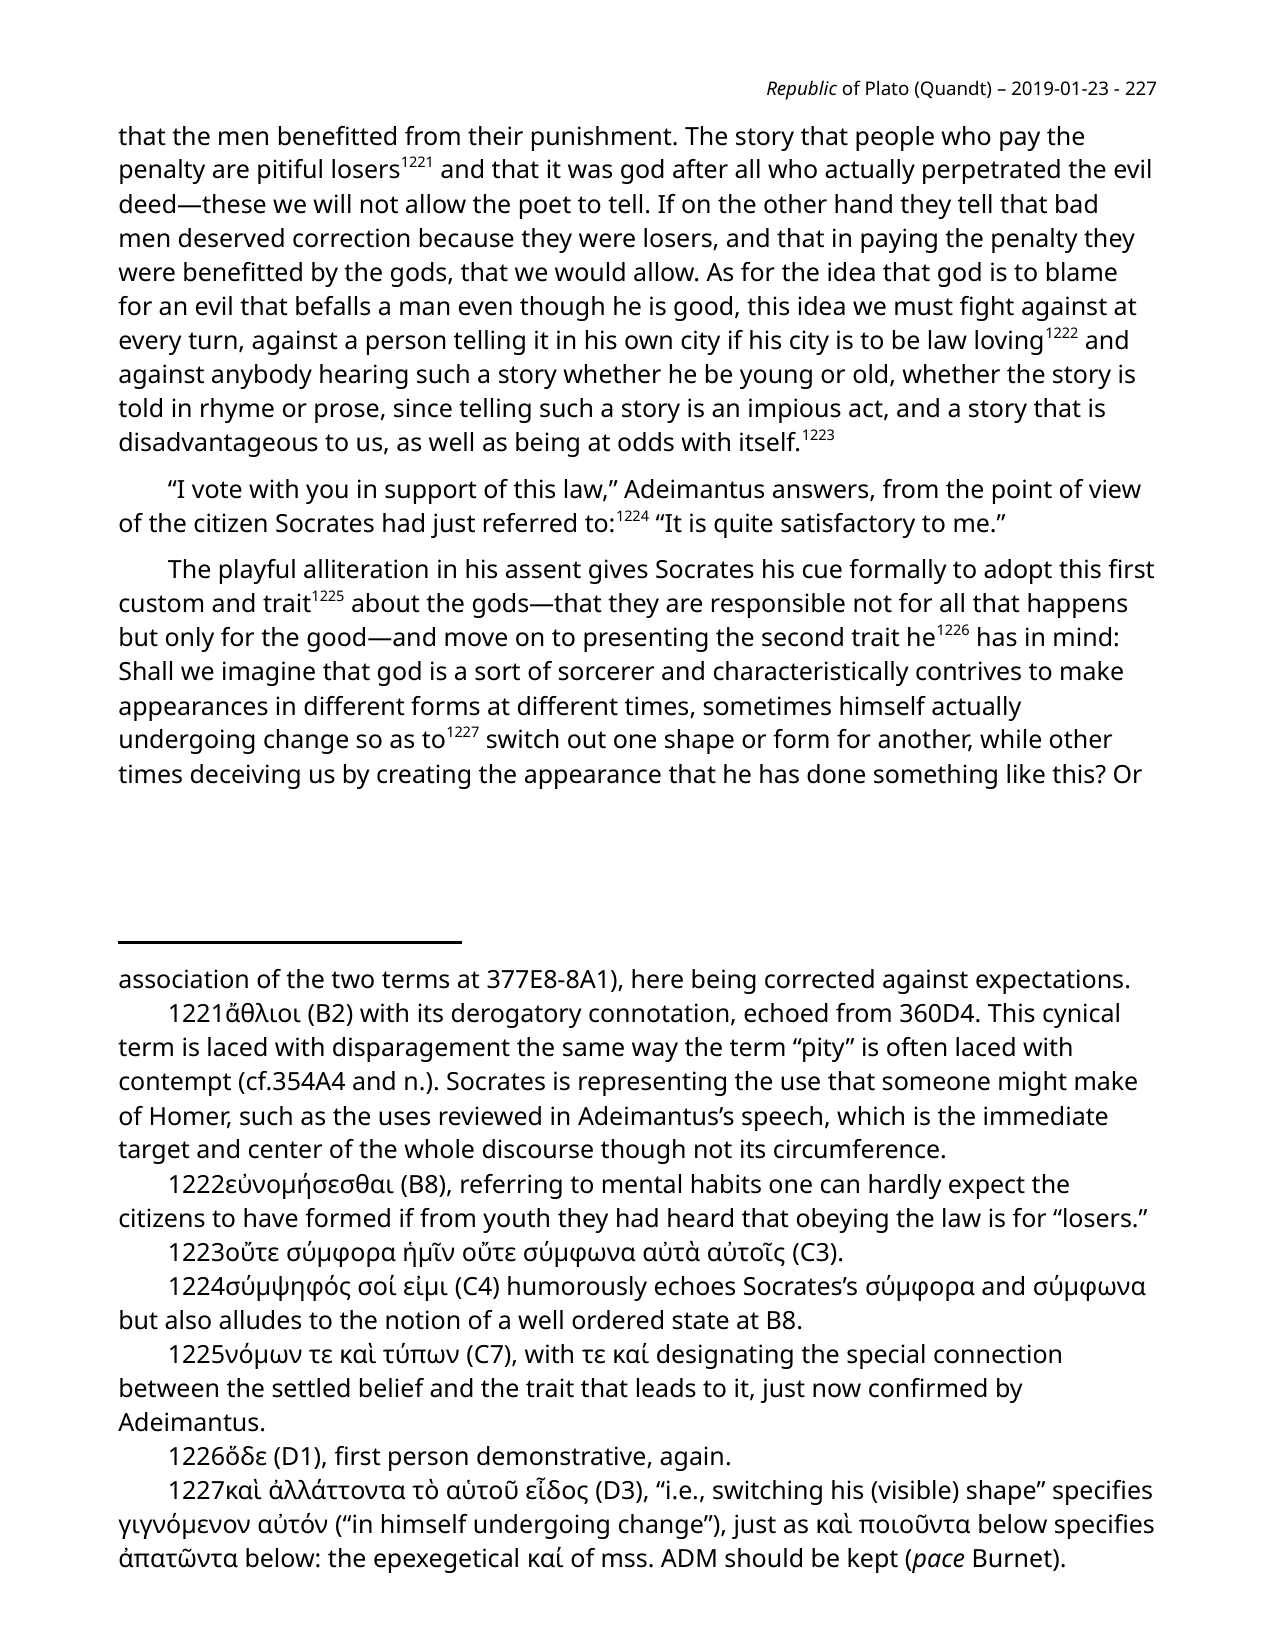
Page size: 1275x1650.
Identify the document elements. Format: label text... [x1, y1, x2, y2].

text νόμων τε καὶ τύπων (C7), with τε καί designating the special connection between the settled belief and the trait that leads to it, just now confirmed by Adeimantus. [118, 1337, 1157, 1439]
text If somebody composes poems in which we find verses that depict the sufferings of Niobe or of the Pelopids or the Trojans or other such disasters we must either forbid them treating these events as being the work of the gods, or if such events are to be the gods’ doing we must have them invent an account that closes on our current theme instead, and tell the story that what the gods were wreaking was just and good, and that the men benefitted from their punishment. The story that people who pay the penalty are pitiful losers and that it was god after all who actually perpetrated the evil deed—these we will not allow the poet to tell. If on the other hand they tell that bad men deserved correction because they were losers, and that in paying the penalty they were benefitted by the gods, that we would allow. As for the idea that god is to blame for an evil that befalls a man even though he is good, this idea we must fight against at every turn, against a person telling it in his own city if his city is to be law loving and against anybody hearing such a story whether he be young or old, whether the story is told in rhyme or prose, since telling such a story is an impious act, and a story that is disadvantageous to us, as well as being at odds with itself. [118, 118, 1157, 459]
text ἄθλιοι (B2) with its derogatory connotation, echoed from 360D4. This cynical term is laced with disparagement the same way the term “pity” is often laced with contempt (cf.354A4 and n.). Socrates is representing the use that someone might make of Homer, such as the uses reviewed in Adeimantus’s speech, which is the immediate target and center of the whole discourse though not its circumference. [118, 996, 1157, 1166]
text καὶ ἀλλάττοντα τὸ αὑτοῦ εἶδος (D3), “i.e., switching his (visible) shape” specifies γιγνόμενον αὐτόν (“in himself undergoing change”), just as καὶ ποιοῦντα below specifies ἀπατῶντα below: the epexegetical καί of mss. ADM should be kept (pace Burnet). [118, 1473, 1157, 1575]
text εὐνομήσεσθαι (B8), referring to mental habits one can hardly expect the citizens to have formed if from youth they had heard that obeying the law is for “losers.” [118, 1166, 1157, 1234]
text ὅδε (D1), first person demonstrative, again. [118, 1439, 1157, 1473]
text οὔτε σύμφορα ἡμῖν οὔτε σύμφωνα αὐτὰ αὐτοῖς (C3). [118, 1234, 1157, 1268]
text σύμψηφός σοί εἰμι (C4) humorously echoes Socrates’s σύμφορα and σύμφωνα but also alludes to the notion of a well ordered state at B8. [118, 1268, 1157, 1337]
text ἠργάζετο (B1), usually of a bad or evil act (like δρᾶν). Compare B3 and the association of the two terms at 377E8-8A1), here being corrected against expectations. [118, 962, 1157, 996]
text “I vote with you in support of this law,” Adeimantus answers, from the point of view of the citizen Socrates had just referred to: “It is quite satisfactory to me.” [118, 471, 1157, 539]
text The playful alliteration in his assent gives Socrates his cue formally to adopt this first custom and trait about the gods—that they are responsible not for all that happens but only for the good—and move on to presenting the second trait he has in mind: Shall we imagine that god is a sort of sorcerer and characteristically contrives to make appearances in different forms at different times, sometimes himself actually undergoing change so as to switch out one shape or form for another, while other times deceiving us by creating the appearance that he has done something like this? Or shall we imagine him to be both straightforward and the least likely of all things to (381) depart from his own true form? [118, 552, 1157, 790]
